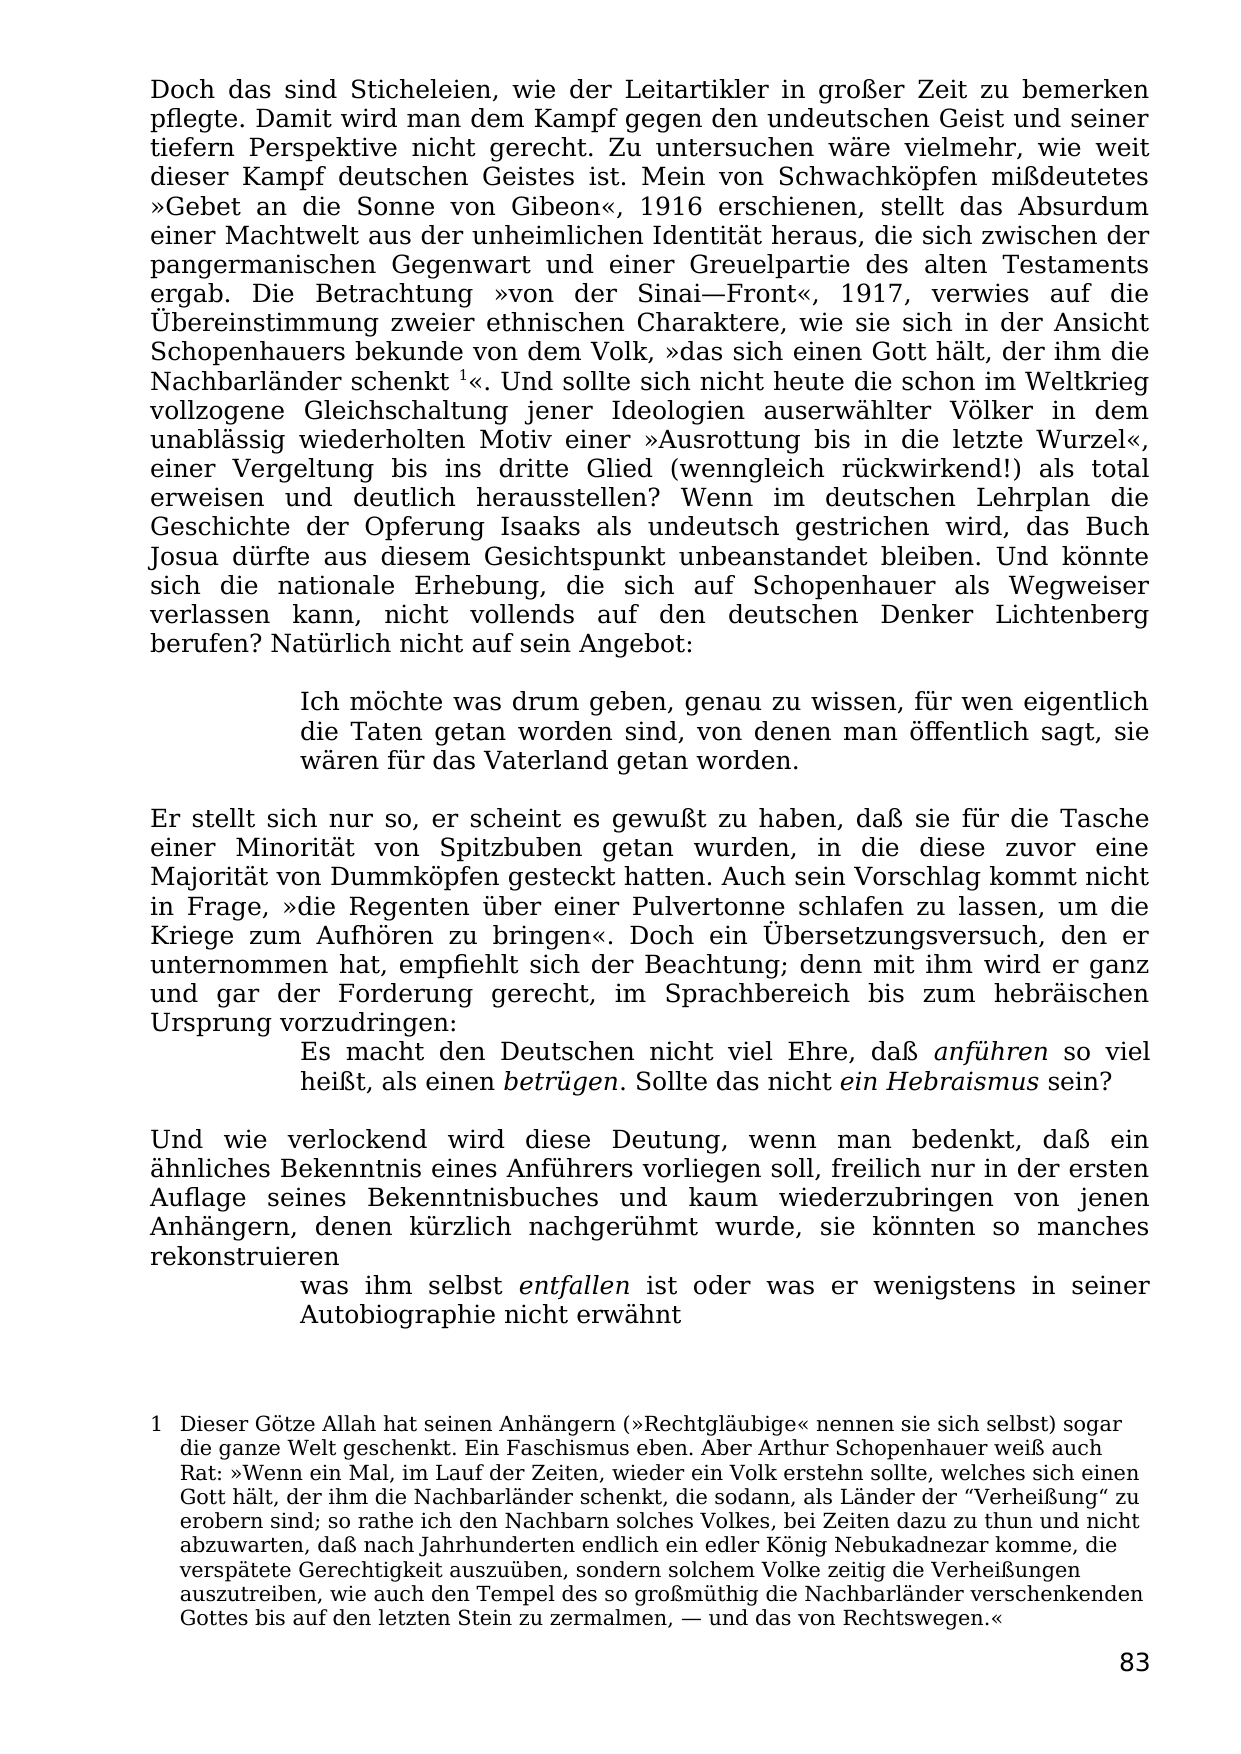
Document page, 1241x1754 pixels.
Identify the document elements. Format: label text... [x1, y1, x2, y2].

text was ihm selbst entfallen ist oder was er wenigstens in seiner Autobiographie nicht erwähnt [300, 1271, 1151, 1329]
text Es macht den Deutschen nicht viel Ehre, daß anführen so viel heißt, als einen betrügen. Sollte das nicht ein Hebraismus sein? [300, 1037, 1151, 1096]
text Dieser Götze Allah hat seinen Anhängern (»Rechtgläubige« nennen sie sich selbst) sogar die ganze Welt geschenkt. Ein Faschismus eben. Aber Arthur Schopenhauer weiß auch Rat: »Wenn ein Mal, im Lauf der Zeiten, wieder ein Volk erstehn sollte, welches sich einen Gott hält, der ihm die Nachbarländer schenkt, die sodann, als Länder der “Verheißung“ zu erobern sind; so rathe ich den Nachbarn solches Volkes, bei Zeiten dazu zu thun und nicht abzuwarten, daß nach Jahrhunderten endlich ein edler König Nebukadnezar komme, die verspätete Gerechtigkeit auszuüben, sondern solchem Volke zeitig die Verheißungen auszutreiben, wie auch den Tempel des so großmüthig die Nachbarländer verschenkenden Gottes bis auf den letzten Stein zu zermalmen, — und das von Rechtswegen.« [150, 1412, 1151, 1631]
text Doch das sind Sticheleien, wie der Leitartikler in großer Zeit zu bemerken pflegte. Damit wird man dem Kampf gegen den undeutschen Geist und seiner tiefern Perspektive nicht gerecht. Zu untersuchen wäre vielmehr, wie weit dieser Kampf deutschen Geistes ist. Mein von Schwachköpfen mißdeutetes »Gebet an die Sonne von Gibeon«, 1916 erschienen, stellt das Absurdum einer Machtwelt aus der unheimlichen Identität heraus, die sich zwischen der pangermanischen Gegenwart und einer Greuelpartie des alten Testaments ergab. Die Betrachtung »von der Sinai—Front«, 1917, verwies auf die Übereinstimmung zweier ethnischen Charaktere, wie sie sich in der Ansicht Schopenhauers bekunde von dem Volk, »das sich einen Gott hält, der ihm die Nachbarländer schenkt «. Und sollte sich nicht heute die schon im Weltkrieg vollzogene Gleichschaltung jener Ideologien auserwählter Völker in dem unablässig wiederholten Motiv einer »Ausrottung bis in die letzte Wurzel«, einer Vergeltung bis ins dritte Glied (wenngleich rückwirkend!) als total erweisen und deutlich herausstellen? Wenn im deutschen Lehrplan die Geschichte der Opferung Isaaks als undeutsch gestrichen wird, das Buch Josua dürfte aus diesem Gesichtspunkt unbeanstandet bleiben. Und könnte sich die nationale Erhebung, die sich auf Schopenhauer als Wegweiser verlassen kann, nicht vollends auf den deutschen Denker Lichtenberg berufen? Natürlich nicht auf sein Angebot: [150, 75, 1151, 658]
text Ich möchte was drum geben, genau zu wissen, für wen eigentlich die Taten getan worden sind, von denen man öffentlich sagt, sie wären für das Vaterland getan worden. [300, 687, 1151, 775]
text Er stellt sich nur so, er scheint es gewußt zu haben, daß sie für die Tasche einer Minorität von Spitzbuben getan wurden, in die diese zuvor eine Majorität von Dummköpfen gesteckt hatten. Auch sein Vorschlag kommt nicht in Frage, »die Regenten über einer Pulvertonne schlafen zu lassen, um die Kriege zum Aufhören zu bringen«. Doch ein Übersetzungsversuch, den er unternommen hat, empfiehlt sich der Beachtung; denn mit ihm wird er ganz und gar der Forderung gerecht, im Sprachbereich bis zum hebräischen Ursprung vorzudringen: [150, 804, 1151, 1037]
text Und wie verlockend wird diese Deutung, wenn man bedenkt, daß ein ähnliches Bekenntnis eines Anführers vorliegen soll, freilich nur in der ersten Auflage seines Bekenntnisbuches und kaum wiederzubringen von jenen Anhängern, denen kürzlich nachgerühmt wurde, sie könnten so manches rekonstruieren [150, 1125, 1151, 1271]
